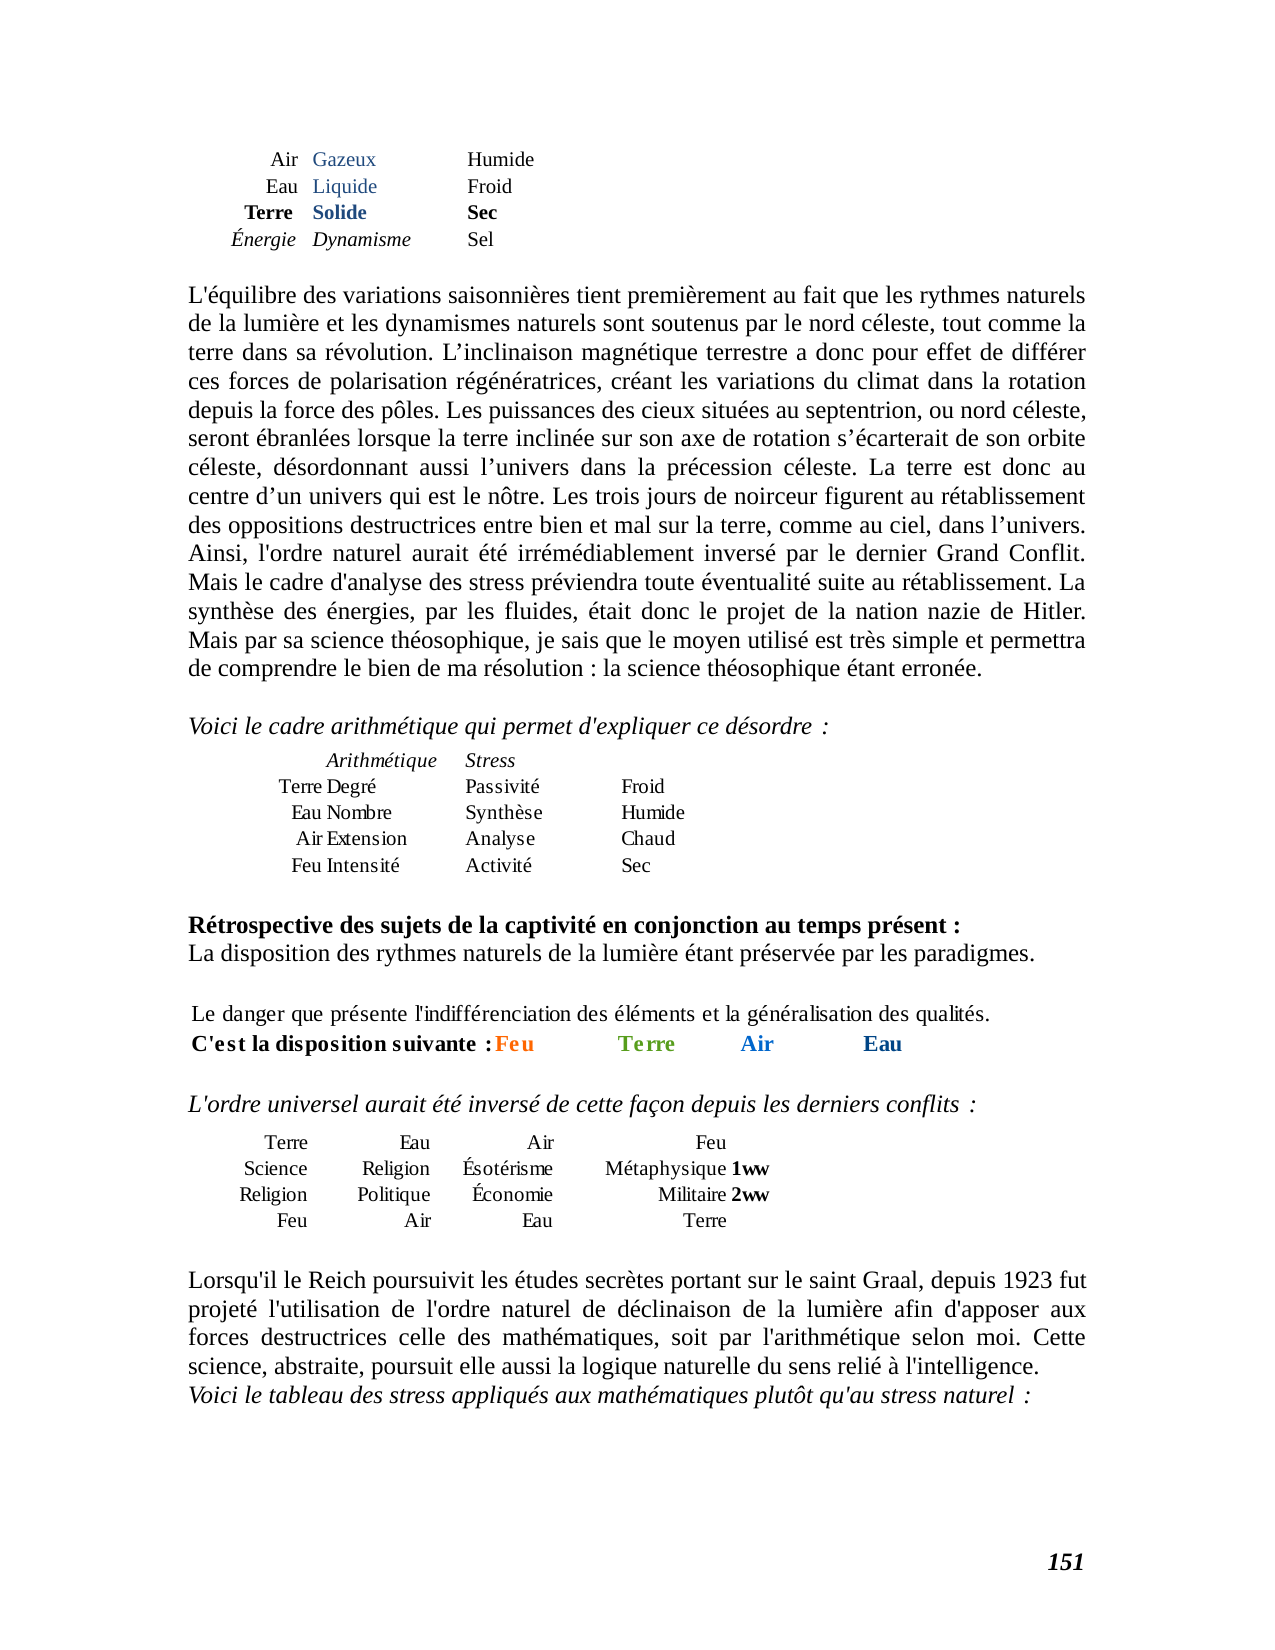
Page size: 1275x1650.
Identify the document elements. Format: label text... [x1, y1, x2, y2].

table_cell Énergie [181, 224, 305, 251]
text L'ordre universel aurait été inversé de cette façon depuis les derniers conflits : [188, 1089, 1087, 1117]
table_cell Air [181, 145, 305, 171]
table_cell Gazeux [305, 145, 460, 171]
table_cell Liquide [305, 171, 460, 198]
table_cell Eau [181, 171, 305, 198]
table_cell Froid [460, 171, 556, 198]
table_cell Terre [181, 198, 305, 224]
table_cell Sel [460, 224, 556, 251]
text Voici le cadre arithmétique qui permet d'expliquer ce désordre : [188, 711, 1087, 740]
table_cell Dynamisme [305, 224, 460, 251]
text La disposition des rythmes naturels de la lumière étant préservée par les paradigmes. [188, 938, 1087, 967]
text Rétrospective des sujets de la captivité en conjonction au temps présent : [188, 910, 1087, 938]
table_cell Sec [460, 198, 556, 224]
text Voici le tableau des stress appliqués aux mathématiques plutôt qu'au stress naturel : [188, 1380, 1087, 1409]
table_cell Solide [305, 198, 460, 224]
text L'équilibre des variations saisonnières tient premièrement au fait que les rythmes naturels de la lumière et les dynamismes naturels sont soutenus par le nord céleste, tout comme la terre dans sa révolution. L’inclinaison magnétique terrestre a donc pour effet de différer ces forces de polarisation régénératrices, créant les variations du climat dans la rotation depuis la force des pôles. Les puissances des cieux situées au septentrion, ou nord céleste, seront ébranlées lorsque la terre inclinée sur son axe de rotation s’écarterait de son orbite céleste, désordonnant aussi l’univers dans la précession céleste. La terre est donc au centre d’un univers qui est le nôtre. Les trois jours de noirceur figurent au rétablissement des oppositions destructrices entre bien et mal sur la terre, comme au ciel, dans l’univers. Ainsi, l'ordre naturel aurait été irrémédiablement inversé par le dernier Grand Conflit. Mais le cadre d'analyse des stress préviendra toute éventualité suite au rétablissement. La synthèse des énergies, par les fluides, était donc le projet de la nation nazie de Hitler. Mais par sa science théosophique, je sais que le moyen utilisé est très simple et permettra de comprendre le bien de ma résolution : la science théosophique étant erronée. [188, 280, 1087, 682]
text Lorsqu'il le Reich poursuivit les études secrètes portant sur le saint Graal, depuis 1923 fut projeté l'utilisation de l'ordre naturel de déclinaison de la lumière afin d'apposer aux forces destructrices celle des mathématiques, soit par l'arithmétique selon moi. Cette science, abstraite, poursuit elle aussi la logique naturelle du sens relié à l'intelligence. [188, 1265, 1087, 1380]
table_cell Humide [460, 145, 556, 171]
